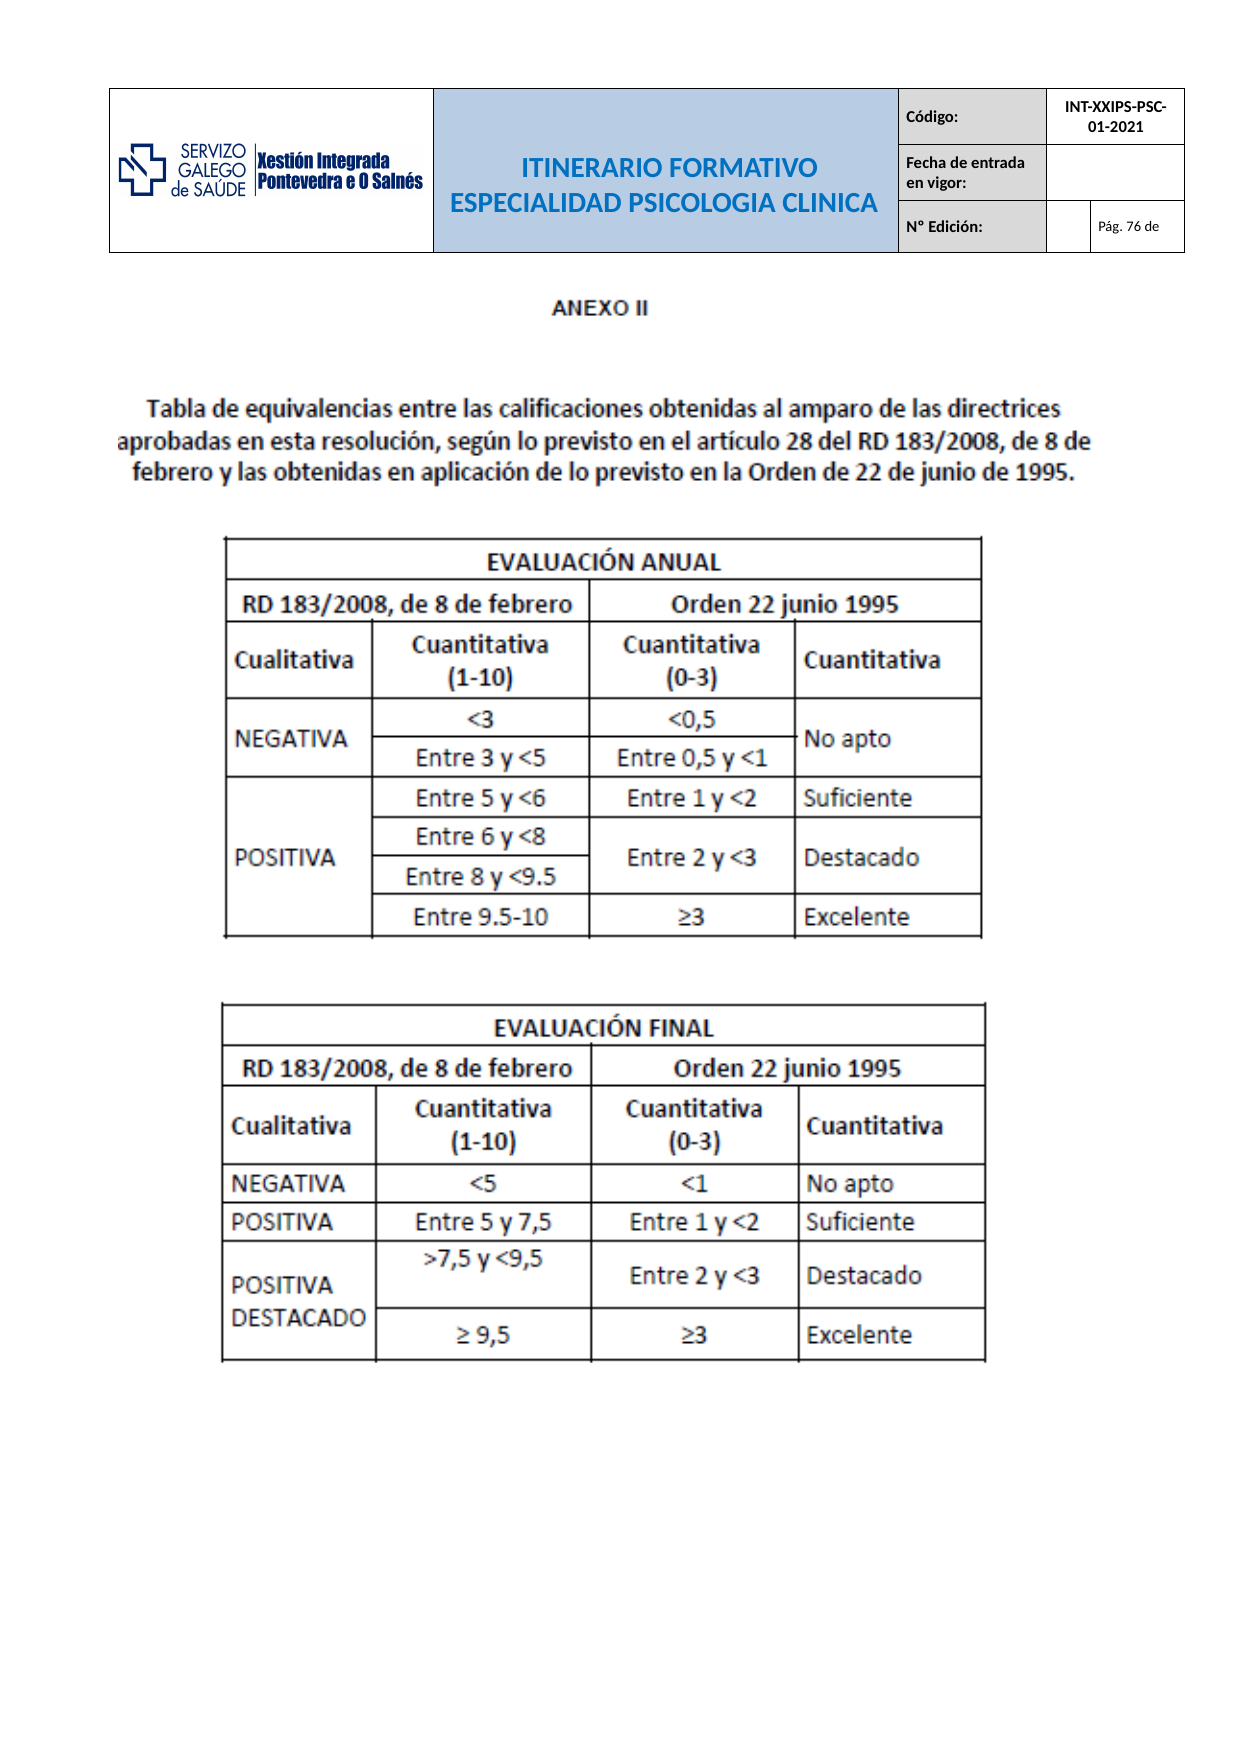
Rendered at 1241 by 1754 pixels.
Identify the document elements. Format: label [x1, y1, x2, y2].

picture [118, 143, 425, 197]
